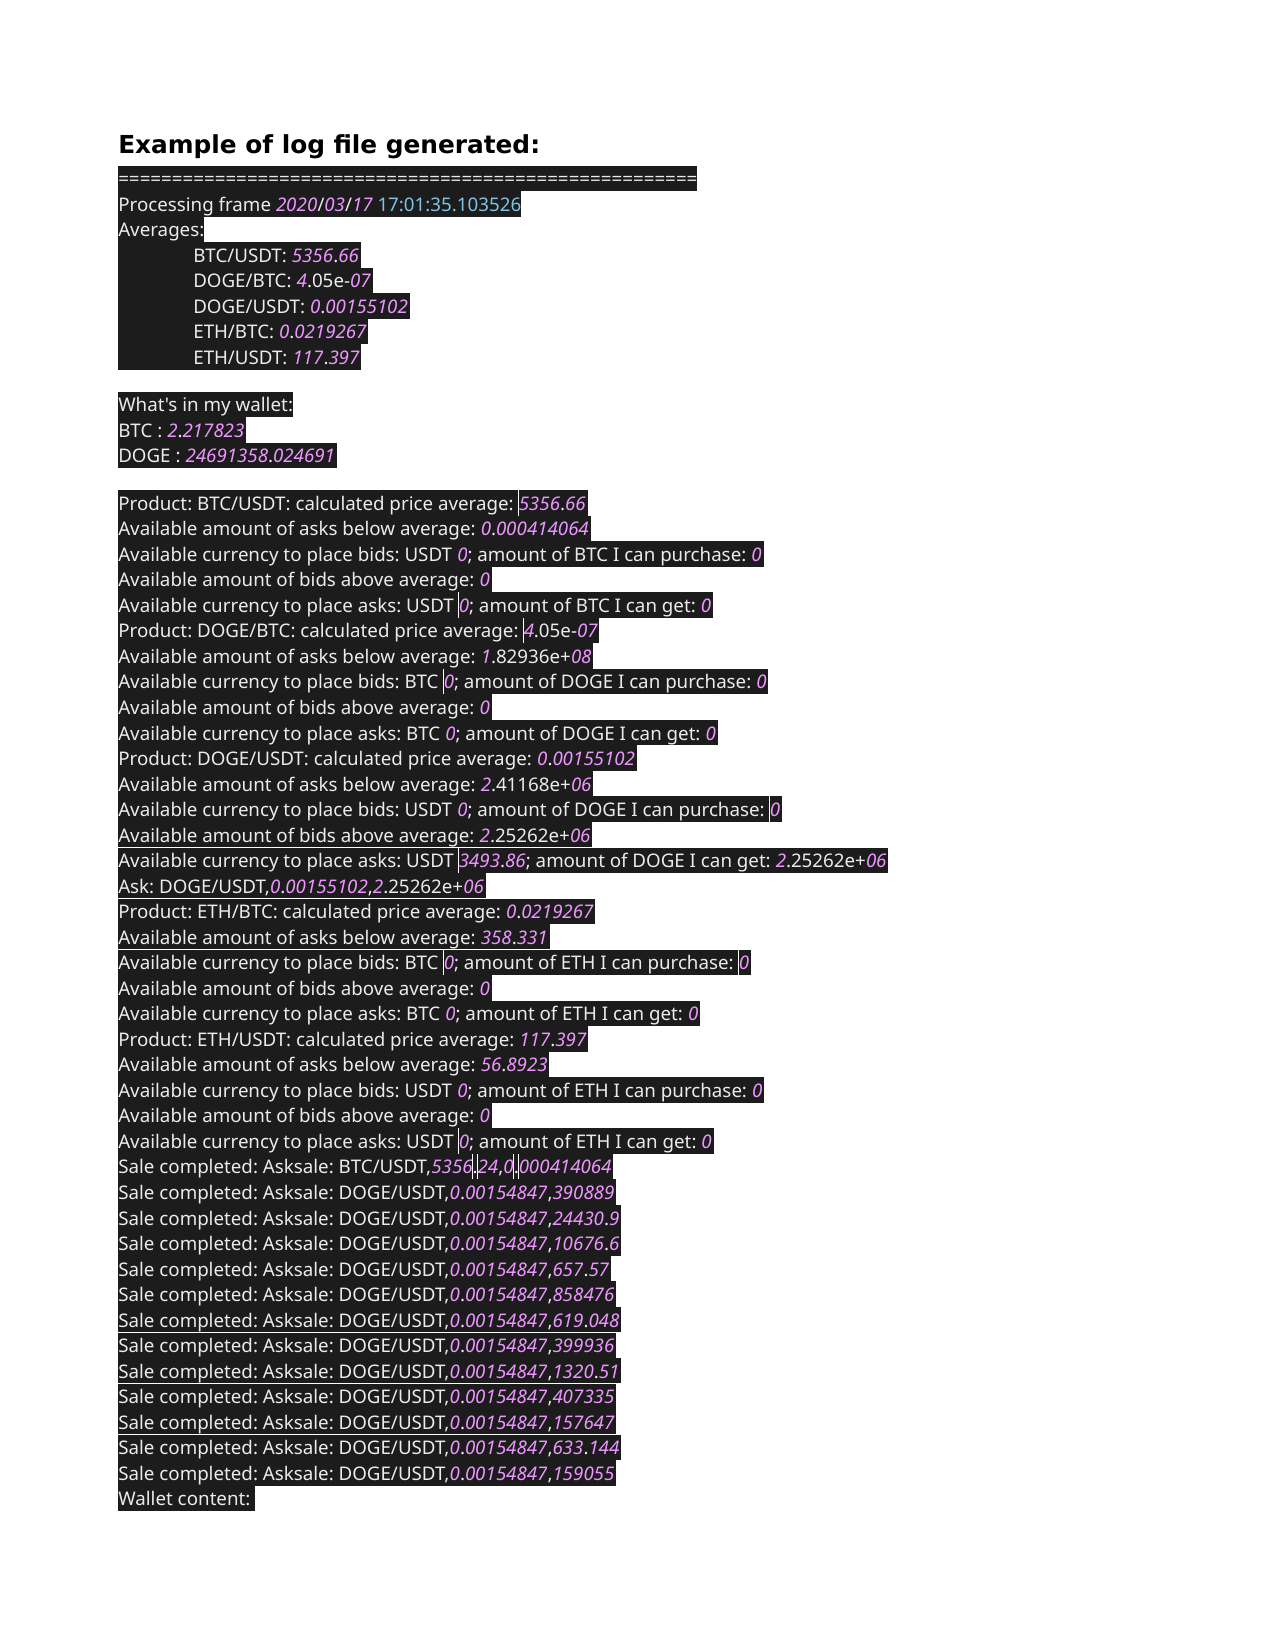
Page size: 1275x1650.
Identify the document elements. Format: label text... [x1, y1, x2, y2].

text ====================================================== Processing frame 2020/03/17 17:01:35.103526 Averages: BTC/USDT: 5356.66 DOGE/BTC: 4.05e-07 DOGE/USDT: 0.00155102 ETH/BTC: 0.0219267 ETH/USDT: 117.397 What's in my wallet: BTC : 2.217823 DOGE : 24691358.024691 Product: BTC/USDT: calculated price average: 5356.66 Available amount of asks below average: 0.000414064 Available currency to place bids: USDT 0; amount of BTC I can purchase: 0 Available amount of bids above average: 0 Available currency to place asks: USDT 0; amount of BTC I can get: 0 Product: DOGE/BTC: calculated price average: 4.05e-07 Available amount of asks below average: 1.82936e+08 Available currency to place bids: BTC 0; amount of DOGE I can purchase: 0 Available amount of bids above average: 0 Available currency to place asks: BTC 0; amount of DOGE I can get: 0 Product: DOGE/USDT: calculated price average: 0.00155102 Available amount of asks below average: 2.41168e+06 Available currency to place bids: USDT 0; amount of DOGE I can purchase: 0 Available amount of bids above average: 2.25262e+06 Available currency to place asks: USDT 3493.86; amount of DOGE I can get: 2.25262e+06 Ask: DOGE/USDT,0.00155102,2.25262e+06 Product: ETH/BTC: calculated price average: 0.0219267 Available amount of asks below average: 358.331 Available currency to place bids: BTC 0; amount of ETH I can purchase: 0 Available amount of bids above average: 0 Available currency to place asks: BTC 0; amount of ETH I can get: 0 Product: ETH/USDT: calculated price average: 117.397 Available amount of asks below average: 56.8923 Available currency to place bids: USDT 0; amount of ETH I can purchase: 0 Available amount of bids above average: 0 Available currency to place asks: USDT 0; amount of ETH I can get: 0 Sale completed: Asksale: BTC/USDT,5356.24,0.000414064 Sale completed: Asksale: DOGE/USDT,0.00154847,390889 Sale completed: Asksale: DOGE/USDT,0.00154847,24430.9 Sale completed: Asksale: DOGE/USDT,0.00154847,10676.6 Sale completed: Asksale: DOGE/USDT,0.00154847,657.57 Sale completed: Asksale: DOGE/USDT,0.00154847,858476 Sale completed: Asksale: DOGE/USDT,0.00154847,619.048 Sale completed: Asksale: DOGE/USDT,0.00154847,399936 Sale completed: Asksale: DOGE/USDT,0.00154847,1320.51 Sale completed: Asksale: DOGE/USDT,0.00154847,407335 Sale completed: Asksale: DOGE/USDT,0.00154847,157647 Sale completed: Asksale: DOGE/USDT,0.00154847,633.144 Sale completed: Asksale: DOGE/USDT,0.00154847,159055 Wallet content: [118, 166, 1157, 1511]
subtitle Example of log file generated: [118, 131, 1157, 159]
